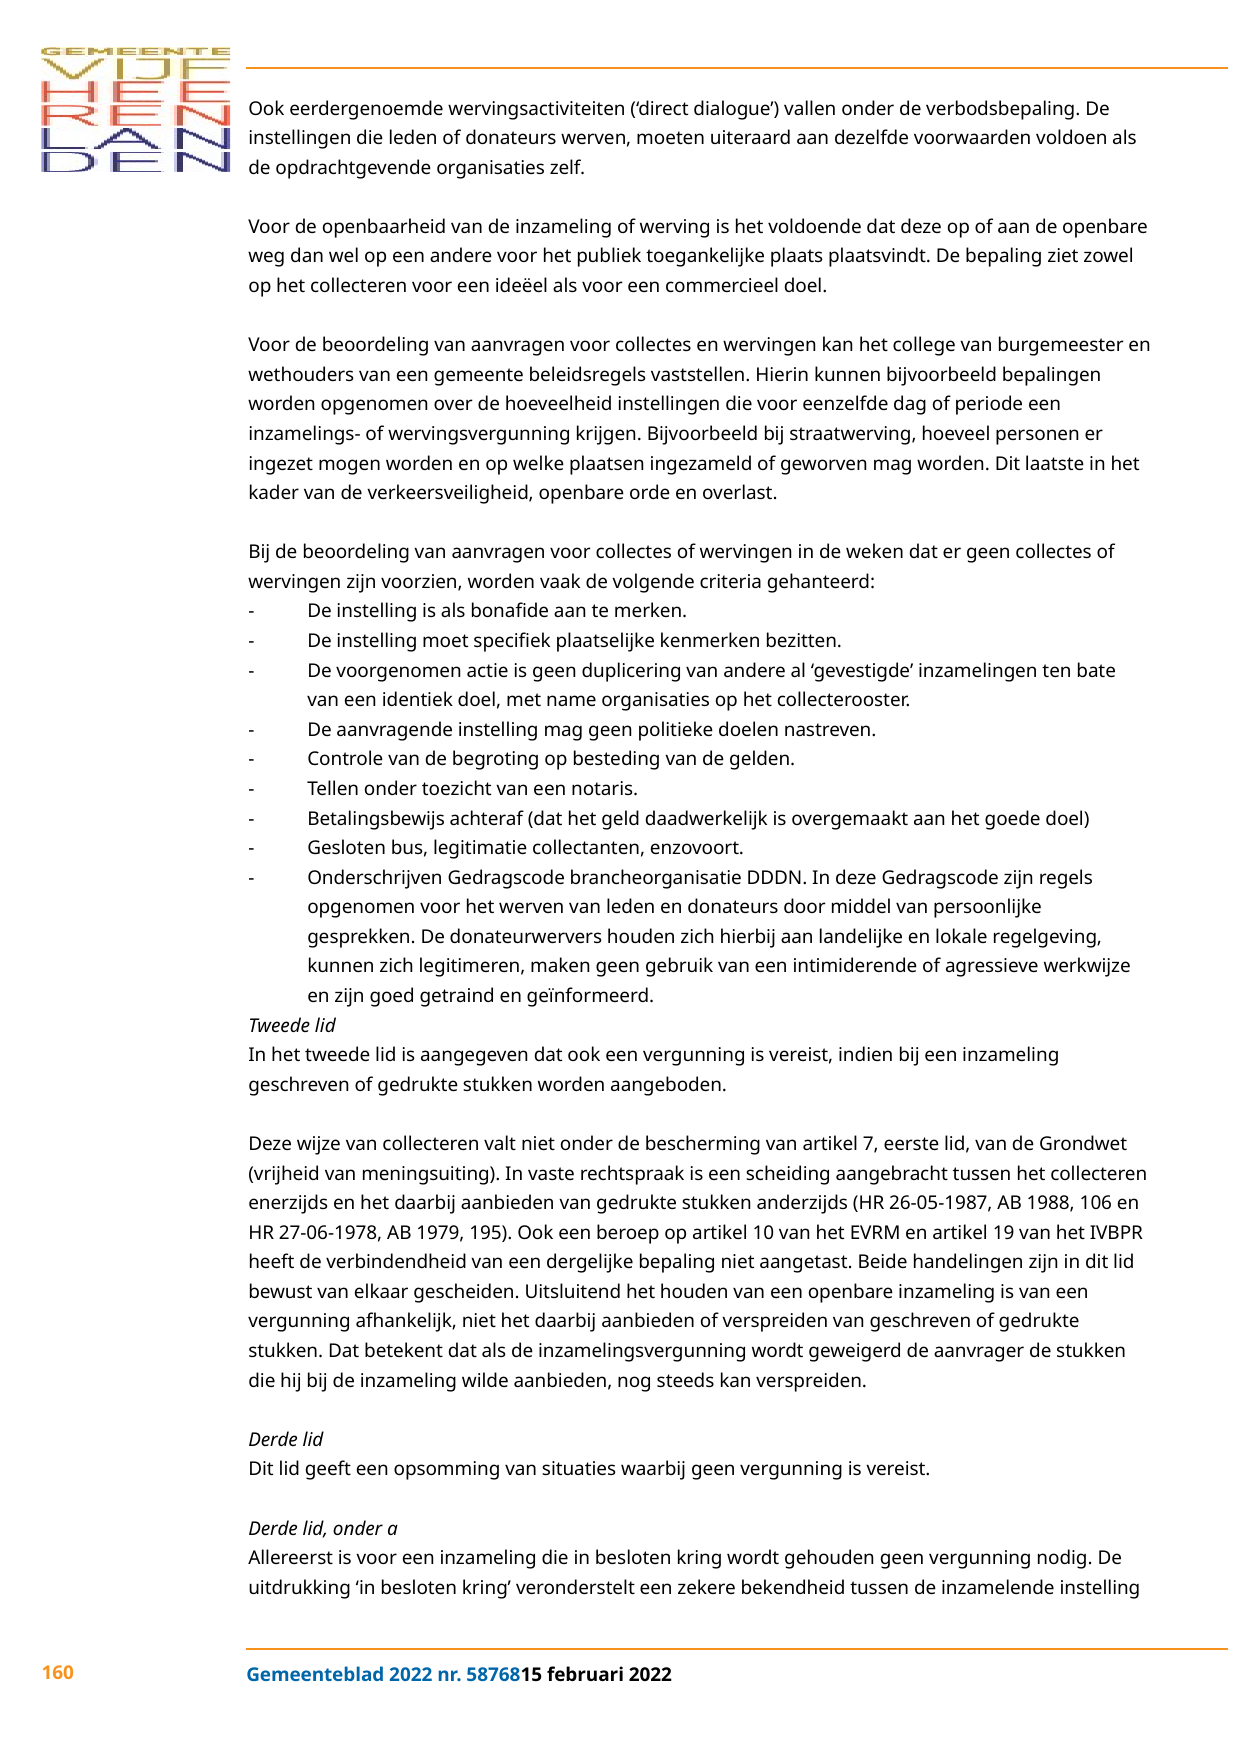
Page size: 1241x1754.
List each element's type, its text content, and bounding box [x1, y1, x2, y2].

text In het tweede lid is aangegeven dat ook een vergunning is vereist, indien bij een inzameling geschreven of gedrukte stukken worden aangeboden. [248, 1041, 1152, 1097]
text Voor de beoordeling van aanvragen voor collectes en wervingen kan het college van burgemeester en wethouders van een gemeente beleidsregels vaststellen. Hierin kunnen bijvoorbeeld bepalingen worden opgenomen over de hoeveelheid instellingen die voor eenzelfde dag of periode een inzamelings- of wervingsvergunning krijgen. Bijvoorbeeld bij straatwerving, hoeveel personen er ingezet mogen worden en op welke plaatsen ingezameld of geworven mag worden. Dit laatste in het kader van de verkeersveiligheid, openbare orde en overlast. [248, 331, 1152, 505]
list De voorgenomen actie is geen duplicering van andere al ‘gevestigde’ inzamelingen ten bate van een identiek doel, met name organisaties op het collecterooster. [248, 657, 1152, 712]
picture [41, 47, 231, 172]
text Deze wijze van collecteren valt niet onder de bescherming van artikel 7, eerste lid, van de Grondwet (vrijheid van meningsuiting). In vaste rechtspraak is een scheiding aangebracht tussen het collecteren enerzijds en het daarbij aanbieden van gedrukte stukken anderzijds (HR 26-05-1987, AB 1988, 106 en HR 27-06-1978, AB 1979, 195). Ook een beroep op artikel 10 van het EVRM en artikel 19 van het IVBPR heeft de verbindendheid van een dergelijke bepaling niet aangetast. Beide handelingen zijn in dit lid bewust van elkaar gescheiden. Uitsluitend het houden van een openbare inzameling is van een vergunning afhankelijk, niet het daarbij aanbieden of verspreiden van geschreven of gedrukte stukken. Dat betekent dat als de inzamelingsvergunning wordt geweigerd de aanvrager de stukken die hij bij de inzameling wilde aanbieden, nog steeds kan verspreiden. [248, 1130, 1152, 1393]
text Derde lid [248, 1426, 1152, 1452]
text Ook eerdergenoemde wervingsactiviteiten (‘direct dialogue’) vallen onder de verbodsbepaling. De instellingen die leden of donateurs werven, moeten uiteraard aan dezelfde voorwaarden voldoen als de opdrachtgevende organisaties zelf. [248, 95, 1152, 180]
list De instelling moet specifiek plaatselijke kenmerken bezitten. [248, 627, 1152, 653]
text Dit lid geeft een opsomming van situaties waarbij geen vergunning is vereist. [248, 1456, 1152, 1481]
list De instelling is als bonafide aan te merken. [248, 598, 1152, 623]
list Controle van de begroting op besteding van de gelden. [248, 746, 1152, 771]
list Betalingsbewijs achteraf (dat het geld daadwerkelijk is overgemaakt aan het goede doel) [248, 805, 1152, 831]
text Bij de beoordeling van aanvragen voor collectes of wervingen in de weken dat er geen collectes of wervingen zijn voorzien, worden vaak de volgende criteria gehanteerd: [248, 538, 1152, 594]
text Voor de openbaarheid van de inzameling of werving is het voldoende dat deze op of aan de openbare weg dan wel op een andere voor het publiek toegankelijke plaats plaatsvindt. De bepaling ziet zowel op het collecteren voor een ideëel als voor een commercieel doel. [248, 213, 1152, 298]
list De aanvragende instelling mag geen politieke doelen nastreven. [248, 716, 1152, 742]
list Gesloten bus, legitimatie collectanten, enzovoort. [248, 834, 1152, 860]
text Derde lid, onder a [248, 1515, 1152, 1541]
list Onderschrijven Gedragscode brancheorganisatie DDDN. In deze Gedragscode zijn regels opgenomen voor het werven van leden en donateurs door middel van persoonlijke gesprekken. De donateurwervers houden zich hierbij aan landelijke en lokale regelgeving, kunnen zich legitimeren, maken geen gebruik van een intimiderende of agressieve werkwijze en zijn goed getraind en geïnformeerd. [248, 864, 1152, 1008]
list Tellen onder toezicht van een notaris. [248, 775, 1152, 801]
text Tweede lid [248, 1012, 1152, 1038]
text Allereerst is voor een inzameling die in besloten kring wordt gehouden geen vergunning nodig. De uitdrukking ‘in besloten kring’ veronderstelt een zekere bekendheid tussen de inzamelende instelling [248, 1544, 1152, 1600]
